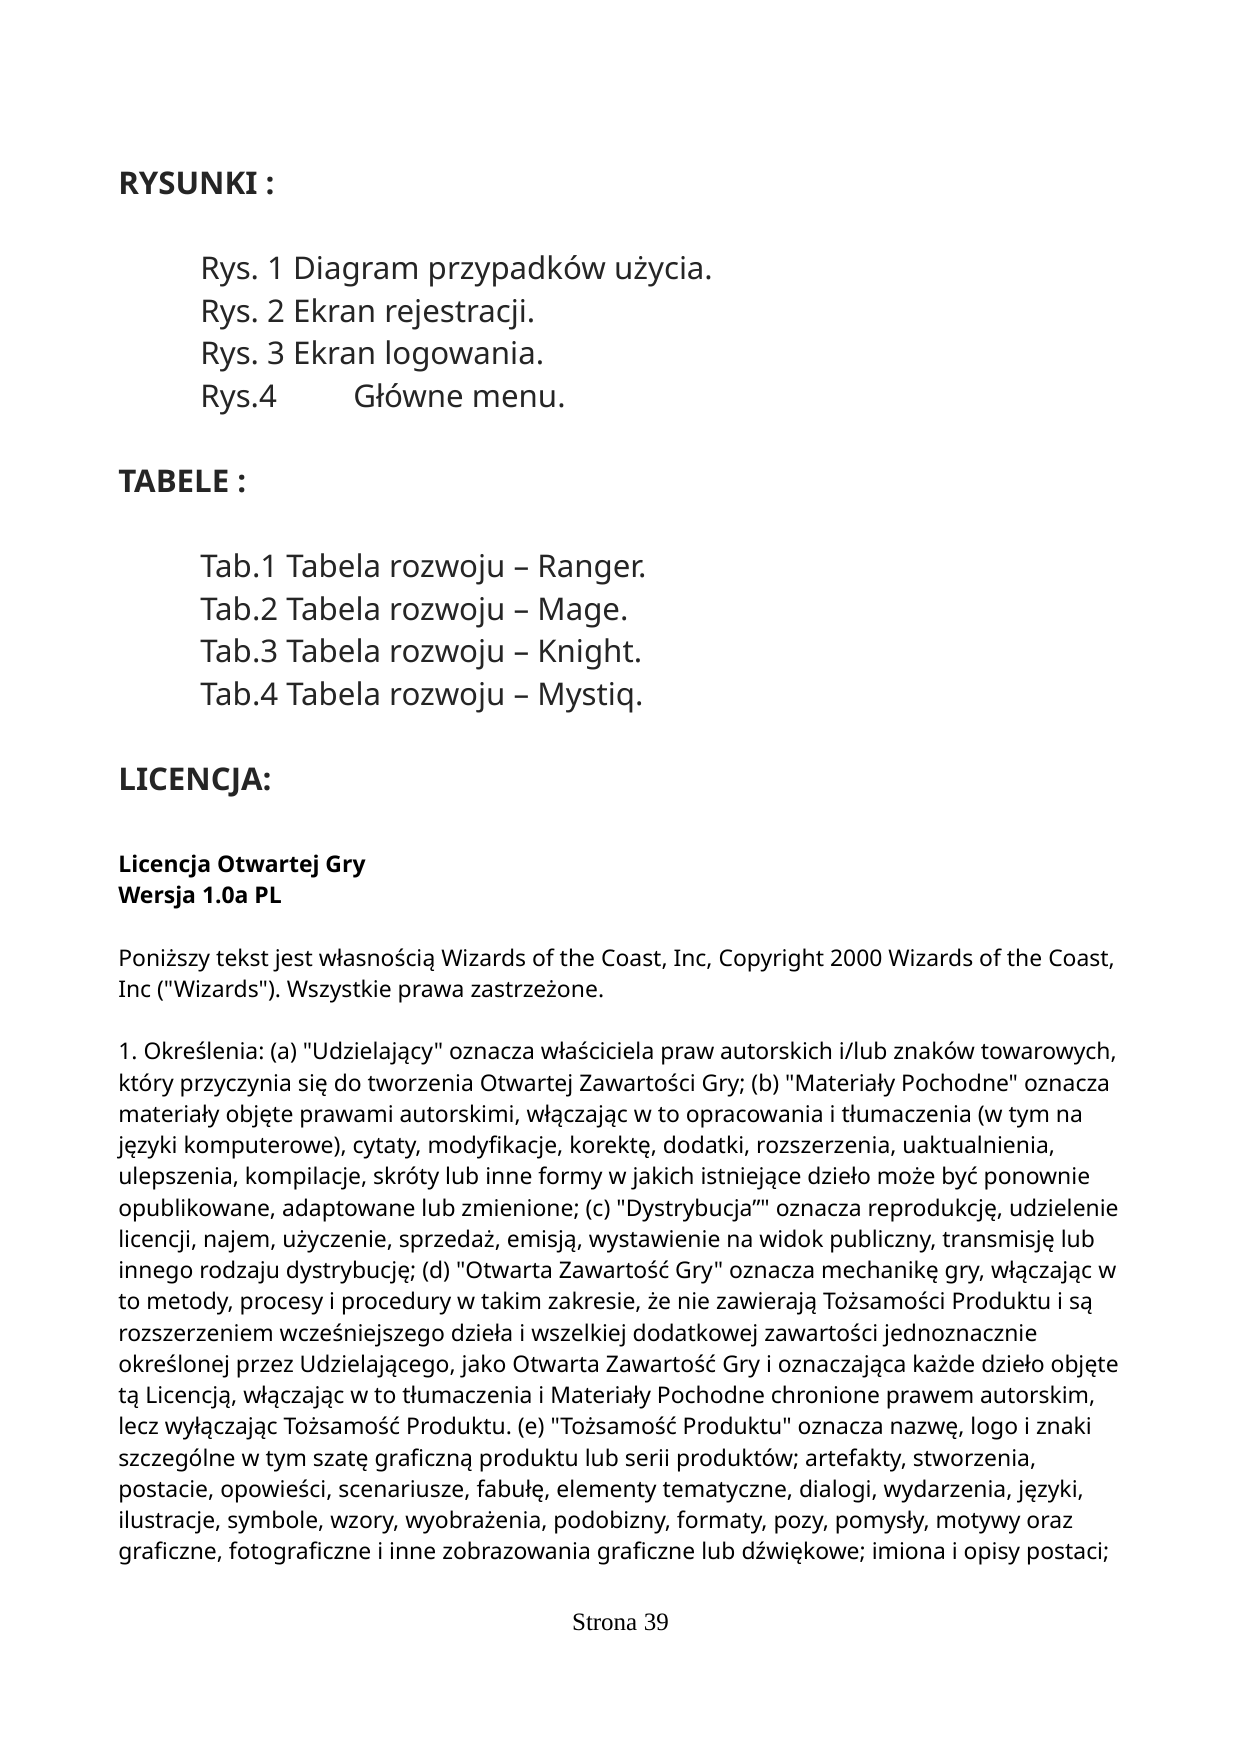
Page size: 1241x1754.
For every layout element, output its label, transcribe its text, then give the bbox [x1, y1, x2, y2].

text Poniższy tekst jest własnością Wizards of the Coast, Inc, Copyright 2000 Wizards of the Coast, Inc ("Wizards"). Wszystkie prawa zastrzeżone. [118, 941, 1122, 1004]
list Tab.3 Tabela rozwoju – Knight. [118, 629, 1122, 672]
list RYSUNKI : [118, 161, 1122, 203]
list LICENCJA: [118, 757, 1122, 800]
list Rys. 1 Diagram przypadków użycia. [118, 246, 1122, 288]
text Licencja Otwartej Gry [118, 848, 1122, 879]
text Wersja 1.0a PL [118, 879, 1122, 910]
list Tab.4 Tabela rozwoju – Mystiq. [118, 672, 1122, 714]
text 1. Określenia: (a) "Udzielający" oznacza właściciela praw autorskich i/lub znaków towarowych, który przyczynia się do tworzenia Otwartej Zawartości Gry; (b) "Materiały Pochodne" oznacza materiały objęte prawami autorskimi, włączając w to opracowania i tłumaczenia (w tym na języki komputerowe), cytaty, modyfikacje, korektę, dodatki, rozszerzenia, uaktualnienia, ulepszenia, kompilacje, skróty lub inne formy w jakich istniejące dzieło może być ponownie opublikowane, adaptowane lub zmienione; (c) "Dystrybucja”" oznacza reprodukcję, udzielenie licencji, najem, użyczenie, sprzedaż, emisją, wystawienie na widok publiczny, transmisję lub innego rodzaju dystrybucję; (d) "Otwarta Zawartość Gry" oznacza mechanikę gry, włączając w to metody, procesy i procedury w takim zakresie, że nie zawierają Tożsamości Produktu i są rozszerzeniem wcześniejszego dzieła i wszelkiej dodatkowej zawartości jednoznacznie określonej przez Udzielającego, jako Otwarta Zawartość Gry i oznaczająca każde dzieło objęte tą Licencją, włączając w to tłumaczenia i Materiały Pochodne chronione prawem autorskim, lecz wyłączając Tożsamość Produktu. (e) "Tożsamość Produktu" oznacza nazwę, logo i znaki szczególne w tym szatę graficzną produktu lub serii produktów; artefakty, stworzenia, postacie, opowieści, scenariusze, fabułę, elementy tematyczne, dialogi, wydarzenia, języki, ilustracje, symbole, wzory, wyobrażenia, podobizny, formaty, pozy, pomysły, motywy oraz graficzne, fotograficzne i inne zobrazowania graficzne lub dźwiękowe; imiona i opisy postaci; [118, 1035, 1122, 1566]
list Rys. 2 Ekran rejestracji. [118, 288, 1122, 331]
list Tab.1 Tabela rozwoju – Ranger. [118, 544, 1122, 587]
list Tab.2 Tabela rozwoju – Mage. [118, 587, 1122, 629]
list TABELE : [118, 459, 1122, 502]
list Rys. 3 Ekran logowania. Rys.4 Główne menu. [118, 331, 1122, 416]
